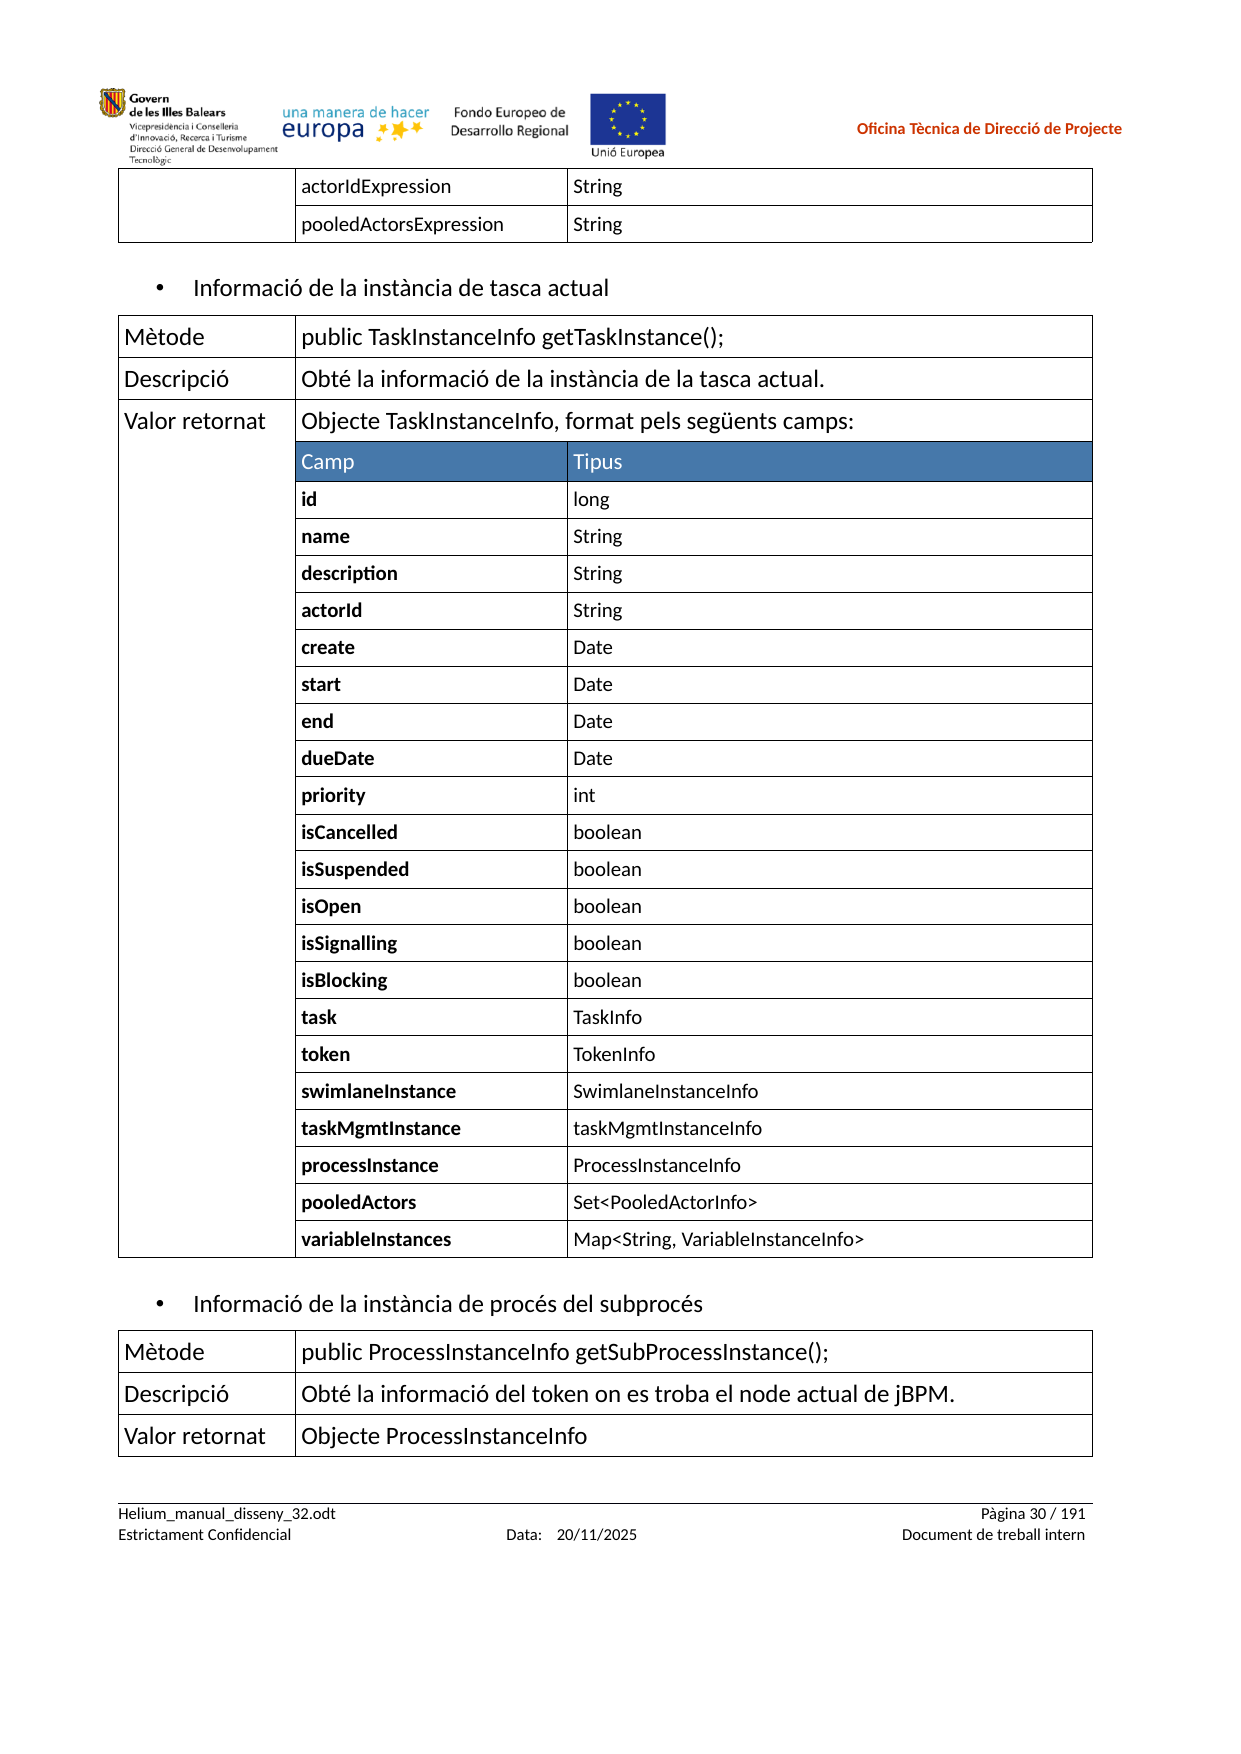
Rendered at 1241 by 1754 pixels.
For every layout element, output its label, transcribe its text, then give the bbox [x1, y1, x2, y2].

table_cell Date [568, 741, 1092, 776]
table_header Mètode [119, 316, 295, 357]
table_cell actorIdExpression [296, 169, 567, 205]
list Informació de la instància de tasca actual [156, 272, 1122, 303]
table_cell Tipus [568, 442, 1092, 481]
table_cell Valor retornat [119, 400, 295, 1257]
table_cell Date [568, 704, 1092, 739]
table_cell start [296, 667, 567, 702]
table_header public ProcessInstanceInfo getSubProcessInstance(); [296, 1331, 1092, 1372]
table_cell Map<String, VariableInstanceInfo> [568, 1221, 1092, 1257]
table_cell isBlocking [296, 962, 567, 998]
table_cell TaskInfo [568, 999, 1092, 1035]
table_cell TokenInfo [568, 1036, 1092, 1072]
table_cell Camp [296, 442, 567, 481]
table_cell ProcessInstanceInfo [568, 1147, 1092, 1183]
table_cell create [296, 630, 567, 666]
table_cell actorId [296, 593, 567, 628]
table_cell variableInstances [296, 1221, 567, 1257]
table_cell swimlaneInstance [296, 1073, 567, 1109]
table_cell String [568, 556, 1092, 592]
table_cell boolean [568, 889, 1092, 924]
table_cell isOpen [296, 889, 567, 924]
table_cell name [296, 519, 567, 554]
table_cell Valor retornat [119, 1415, 295, 1456]
list Informació de la instància de procés del subprocés [156, 1288, 1122, 1318]
table_cell id [296, 482, 567, 518]
table_cell Date [568, 667, 1092, 702]
table_cell Obté la informació del token on es troba el node actual de jBPM. [296, 1373, 1092, 1414]
table_cell String [568, 519, 1092, 554]
table_cell pooledActorsExpression [296, 206, 567, 242]
picture [99, 87, 668, 166]
table_cell processInstance [296, 1147, 567, 1183]
table_cell boolean [568, 962, 1092, 998]
table_cell isSignalling [296, 925, 567, 961]
table_header Mètode [119, 1331, 295, 1372]
table_cell String [568, 593, 1092, 628]
table_cell boolean [568, 851, 1092, 887]
table_cell isCancelled [296, 815, 567, 850]
table_cell long [568, 482, 1092, 518]
table_cell taskMgmtInstance [296, 1110, 567, 1146]
table_cell [119, 169, 295, 242]
table_cell SwimlaneInstanceInfo [568, 1073, 1092, 1109]
table_header public TaskInstanceInfo getTaskInstance(); [296, 316, 1092, 357]
table_cell int [568, 777, 1092, 813]
table_cell Descripció [119, 1373, 295, 1414]
table_cell token [296, 1036, 567, 1072]
table_cell boolean [568, 925, 1092, 961]
table_cell taskMgmtInstanceInfo [568, 1110, 1092, 1146]
table_cell Objecte ProcessInstanceInfo [296, 1415, 1092, 1456]
table_cell Objecte TaskInstanceInfo, format pels següents camps: [296, 400, 1092, 441]
table_cell Date [568, 630, 1092, 666]
table_cell task [296, 999, 567, 1035]
table_cell isSuspended [296, 851, 567, 887]
table_cell Descripció [119, 358, 295, 399]
table_cell dueDate [296, 741, 567, 776]
table_cell String [568, 206, 1092, 242]
table_cell description [296, 556, 567, 592]
table_cell Set<PooledActorInfo> [568, 1184, 1092, 1220]
table_cell end [296, 704, 567, 739]
table_cell pooledActors [296, 1184, 567, 1220]
table_cell String [568, 169, 1092, 205]
table_cell boolean [568, 815, 1092, 850]
table_cell priority [296, 777, 567, 813]
table_cell Obté la informació de la instància de la tasca actual. [296, 358, 1092, 399]
